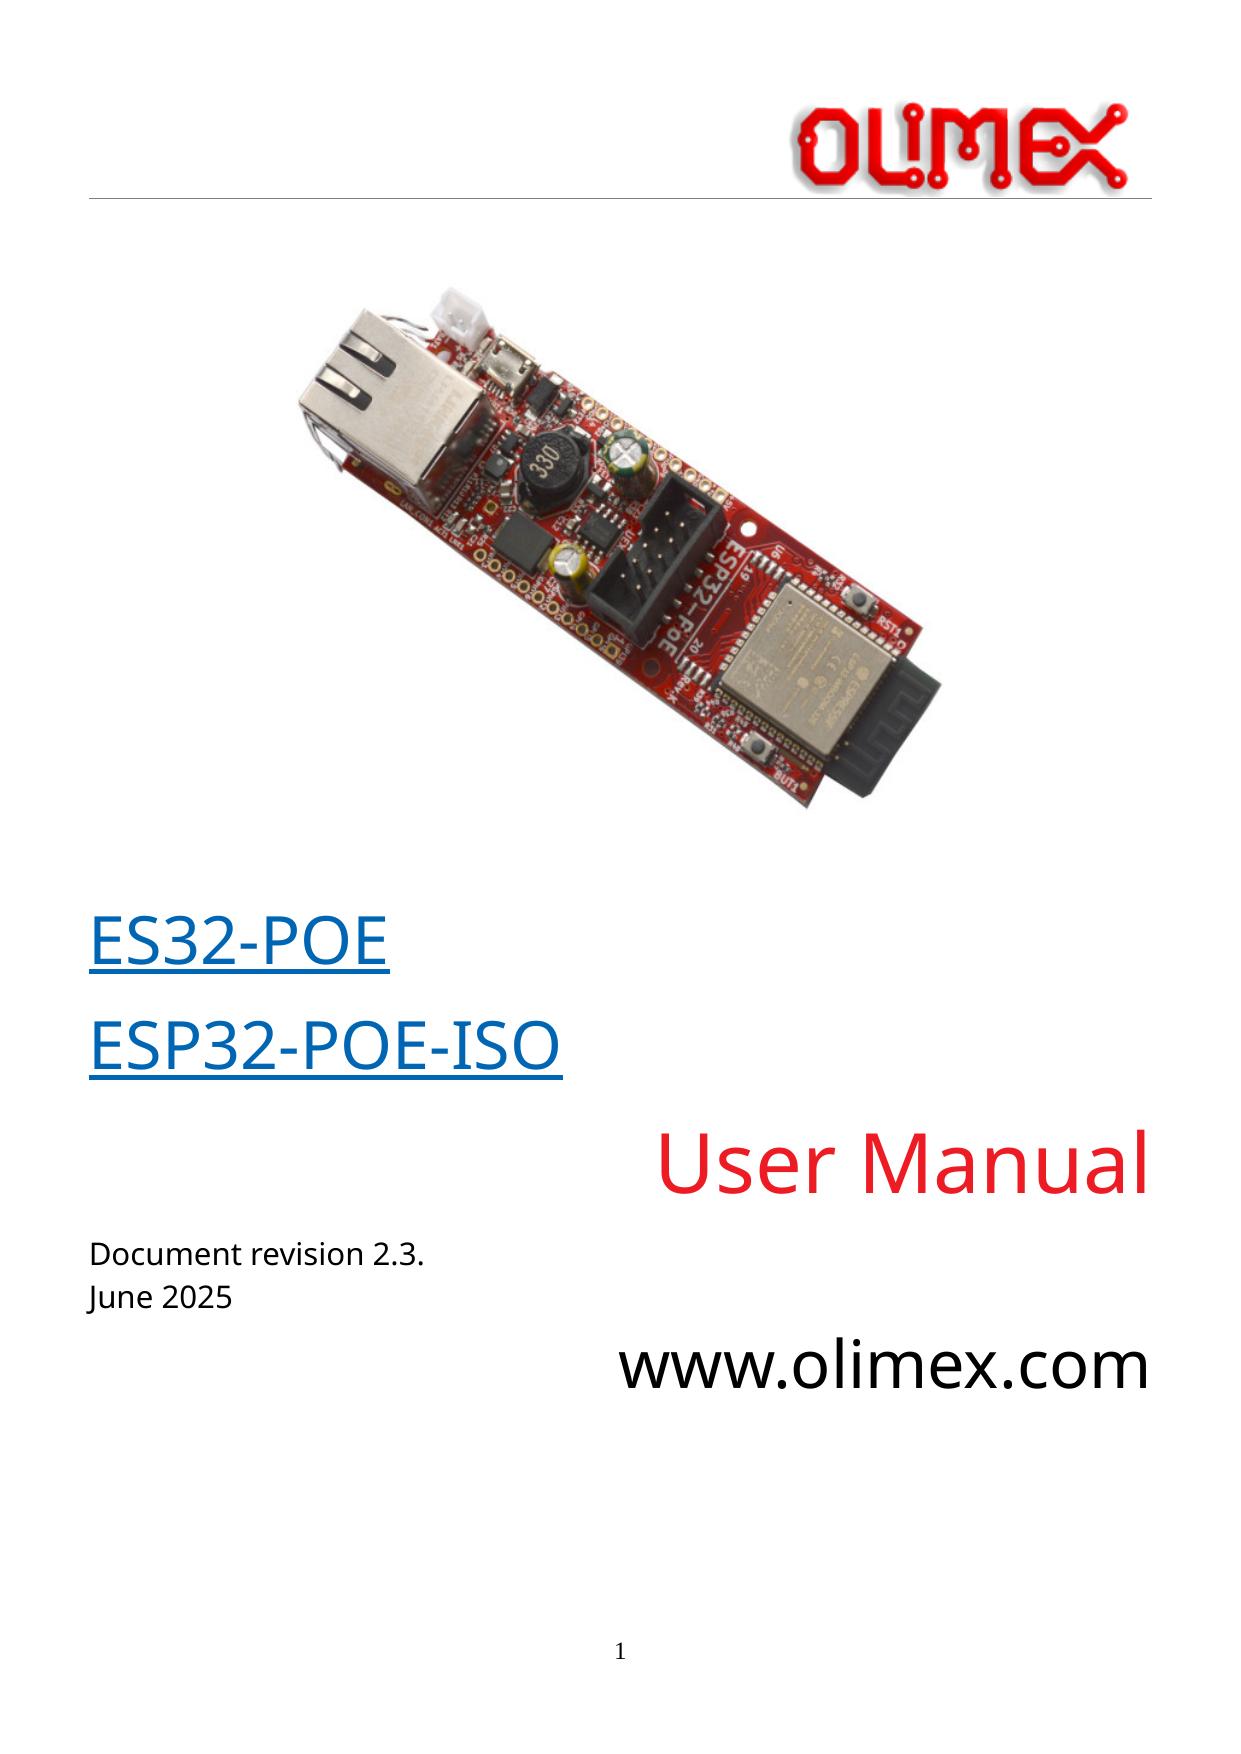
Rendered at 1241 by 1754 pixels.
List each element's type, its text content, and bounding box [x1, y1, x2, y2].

picture [776, 94, 1152, 197]
text June 2025 [88, 1275, 1152, 1317]
text ES32-POE [88, 893, 1152, 984]
text User Manual [88, 1104, 1152, 1217]
text www.olimex.com [88, 1317, 1152, 1408]
picture [295, 208, 945, 889]
text ESP32-POE-ISO [88, 998, 1152, 1089]
text Document revision 2.3. [88, 1232, 1152, 1275]
